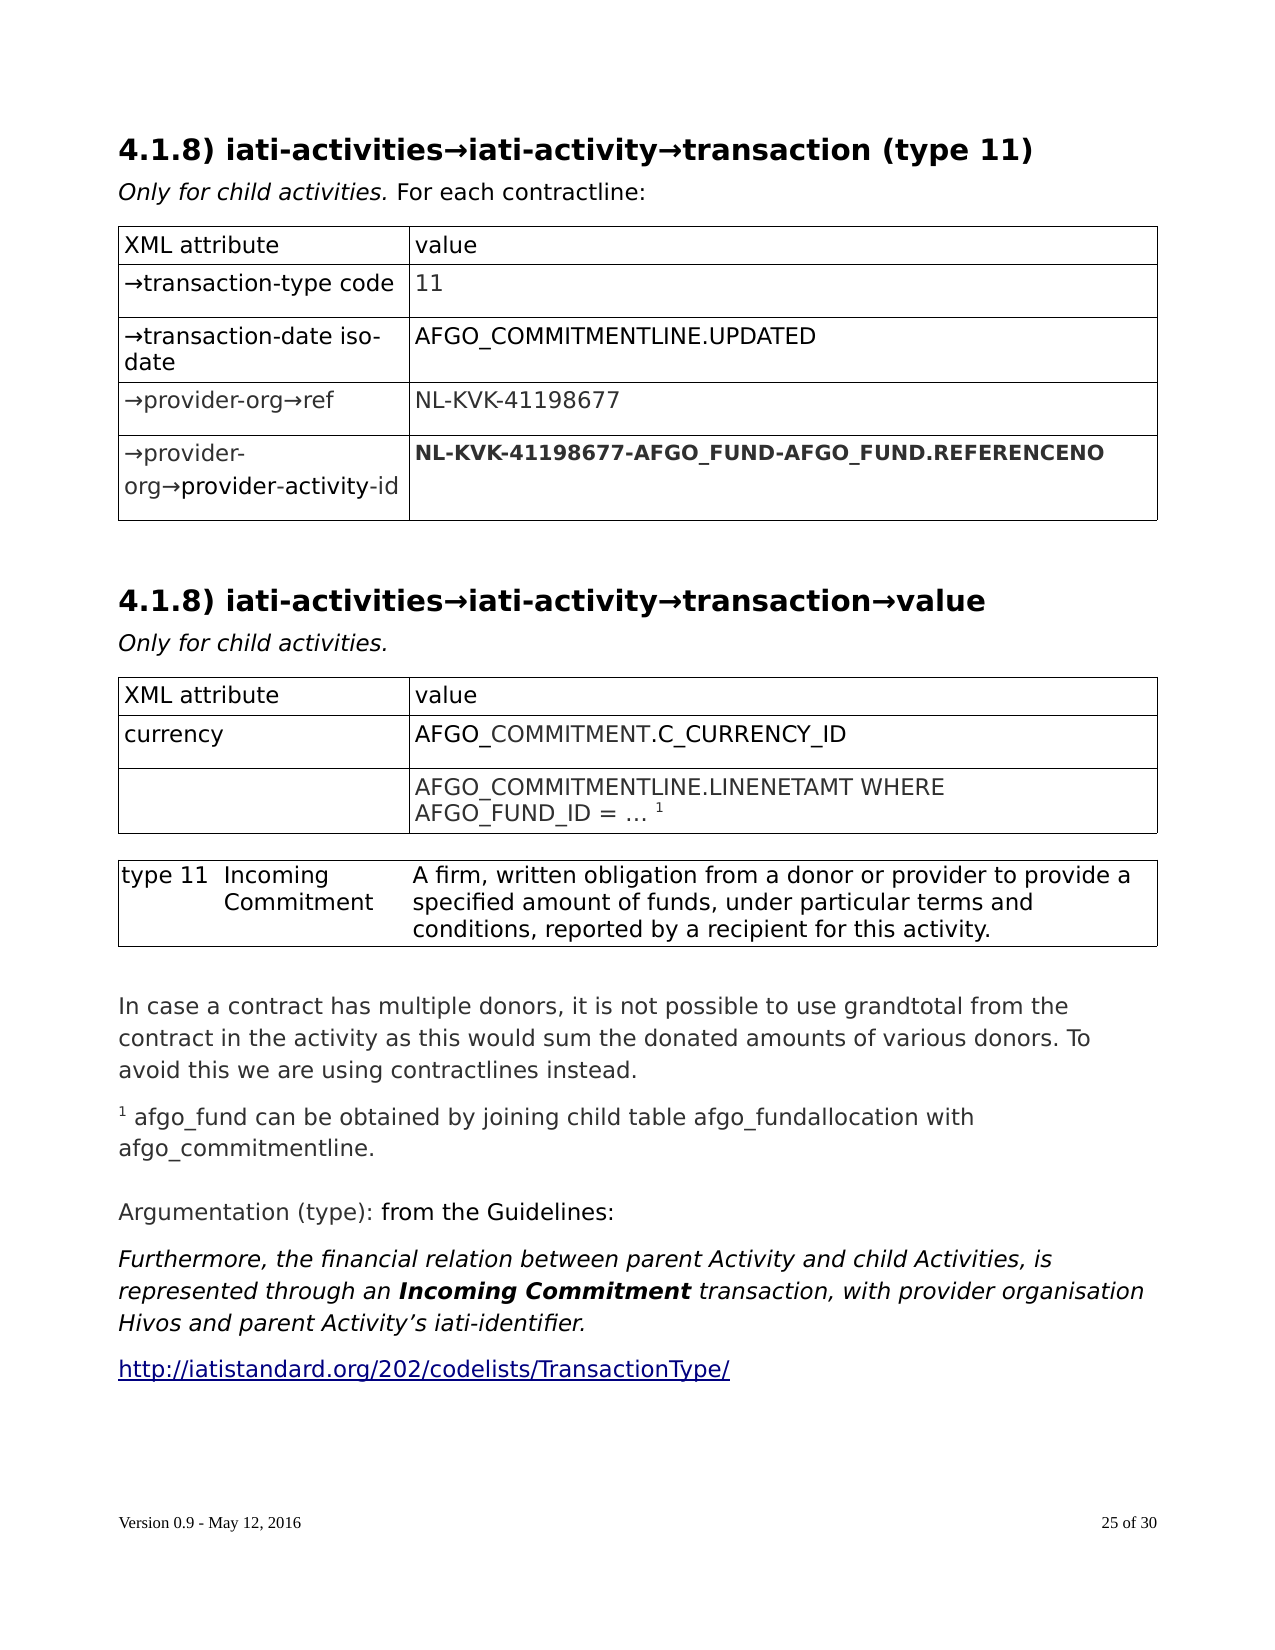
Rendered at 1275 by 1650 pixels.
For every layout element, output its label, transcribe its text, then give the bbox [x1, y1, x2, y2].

table_cell →transaction-type code [119, 265, 409, 317]
table_header XML attribute [119, 678, 409, 715]
table_header type 11 [119, 861, 221, 946]
table_cell currency [119, 716, 409, 768]
text Furthermore, the financial relation between parent Activity and child Activities, is represented through an Incoming Commitment transaction, with provider organisation Hivos and parent Activity’s iati-identifier. [118, 1246, 1157, 1337]
table_header value [410, 227, 1157, 264]
table_cell NL-KVK-41198677-AFGO_FUND-AFGO_FUND.REFERENCENO [410, 436, 1157, 520]
text Only for child activities. For each contractline: [118, 179, 1157, 206]
table_header XML attribute [119, 227, 409, 264]
table_cell AFGO_COMMITMENTLINE.LINENETAMT WHERE AFGO_FUND_ID = … 1 [410, 769, 1157, 833]
table_cell →provider-org→ref [119, 383, 409, 435]
table_cell AFGO_COMMITMENTLINE.UPDATED [410, 318, 1157, 382]
table_header A firm, written obligation from a donor or provider to provide a specified amount of funds, under particular terms and conditions, reported by a recipient for this activity. [409, 861, 1157, 946]
table_cell 11 [410, 265, 1157, 317]
subtitle 4.1.8) iati-activities→iati-activity→transaction (type 11) [118, 133, 1157, 167]
table_cell [119, 769, 409, 833]
table_cell AFGO_COMMITMENT.C_CURRENCY_ID [410, 716, 1157, 768]
table_cell →transaction-date iso-date [119, 318, 409, 382]
table_cell NL-KVK-41198677 [410, 383, 1157, 435]
table_header value [410, 678, 1157, 715]
table_header Incoming Commitment [221, 861, 409, 946]
table_cell →provider-org→provider-activity-id [119, 436, 409, 520]
text In case a contract has multiple donors, it is not possible to use grandtotal from the contract in the activity as this would sum the donated amounts of various donors. To avoid this we are using contractlines instead. [118, 993, 1157, 1084]
text http://iatistandard.org/202/codelists/TransactionType/ [118, 1357, 1157, 1383]
text Only for child activities. [118, 630, 1157, 657]
text 1 afgo_fund can be obtained by joining child table afgo_fundallocation with afgo_commitmentline. Argumentation (type): from the Guidelines: [118, 1104, 1157, 1226]
subtitle 4.1.8) iati-activities→iati-activity→transaction→value [118, 584, 1157, 618]
